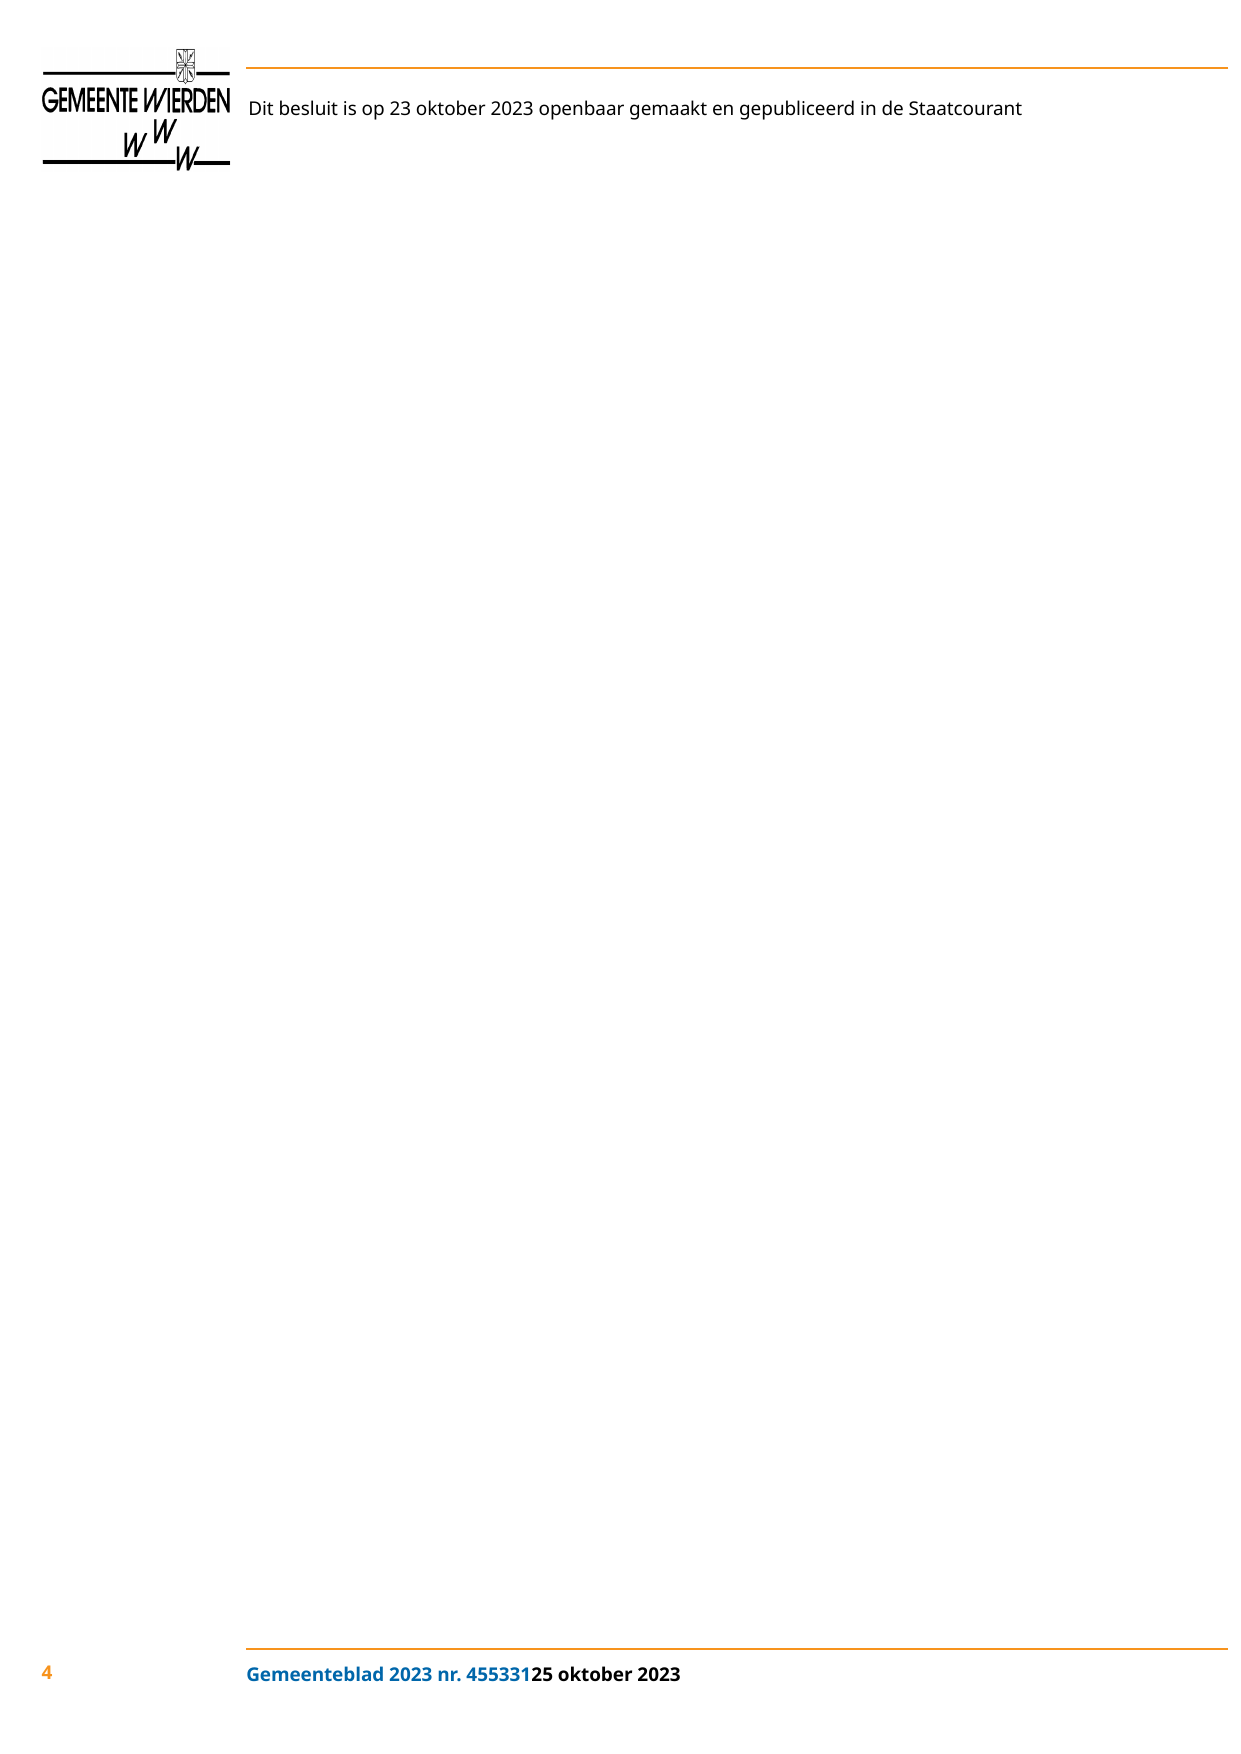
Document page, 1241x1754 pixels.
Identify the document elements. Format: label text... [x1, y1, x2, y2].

text Dit besluit is op 23 oktober 2023 openbaar gemaakt en gepubliceerd in de Staatcourant [248, 95, 1152, 121]
picture [41, 47, 231, 172]
